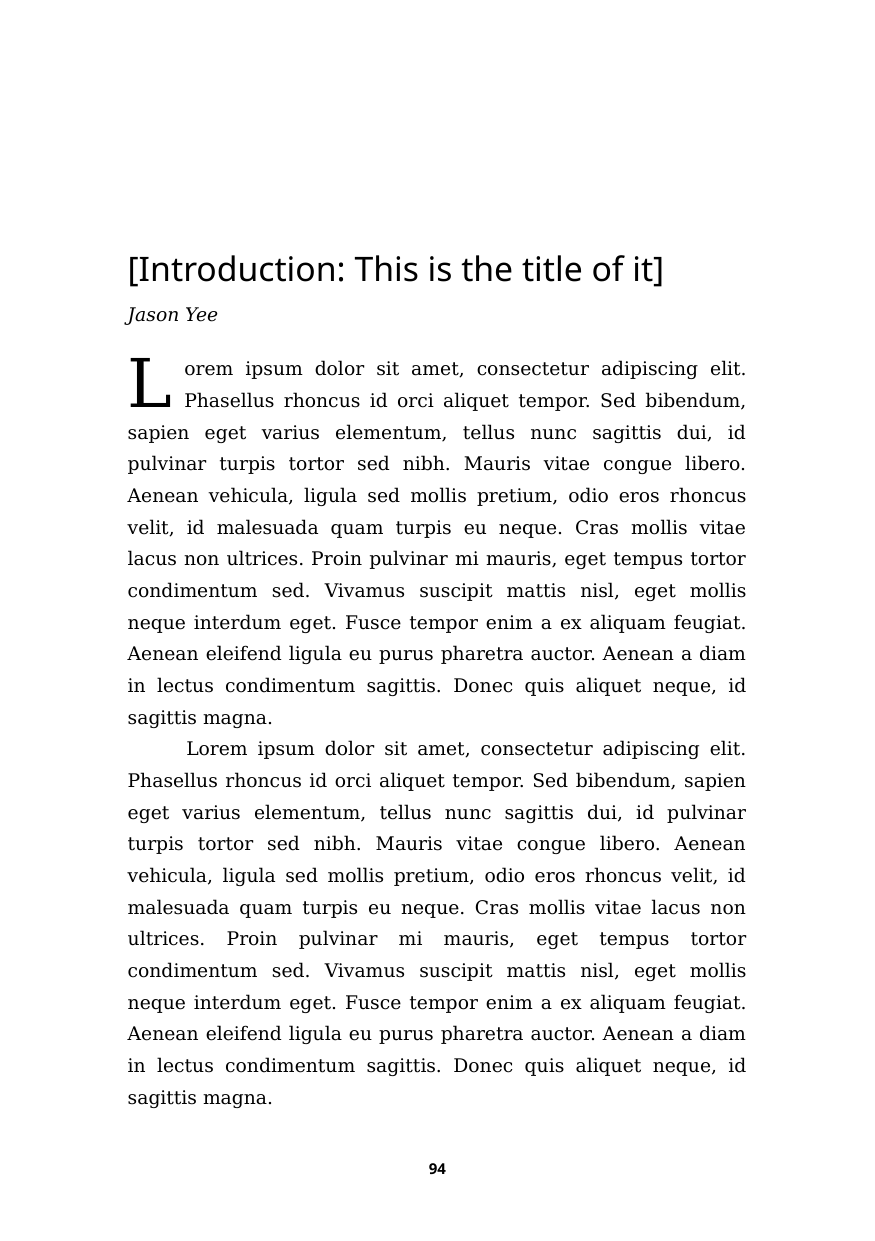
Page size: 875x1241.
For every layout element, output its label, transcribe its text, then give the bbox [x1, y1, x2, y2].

subtitle [Introduction: This is the title of it] [127, 246, 747, 292]
text Jason Yee [127, 304, 747, 326]
text Lorem ipsum dolor sit amet, consectetur adipiscing elit. Phasellus rhoncus id orci aliquet tempor. Sed bibendum, sapien eget varius elementum, tellus nunc sagittis dui, id pulvinar turpis tortor sed nibh. Mauris vitae congue libero. Aenean vehicula, ligula sed mollis pretium, odio eros rhoncus velit, id malesuada quam turpis eu neque. Cras mollis vitae lacus non ultrices. Proin pulvinar mi mauris, eget tempus tortor condimentum sed. Vivamus suscipit mattis nisl, eget mollis neque interdum eget. Fusce tempor enim a ex aliquam feugiat. Aenean eleifend ligula eu purus pharetra auctor. Aenean a diam in lectus condimentum sagittis. Donec quis aliquet neque, id sagittis magna. [127, 738, 747, 1109]
text Lorem ipsum dolor sit amet, consectetur adipiscing elit. Phasellus rhoncus id orci aliquet tempor. Sed bibendum, sapien eget varius elementum, tellus nunc sagittis dui, id pulvinar turpis tortor sed nibh. Mauris vitae congue libero. Aenean vehicula, ligula sed mollis pretium, odio eros rhoncus velit, id malesuada quam turpis eu neque. Cras mollis vitae lacus non ultrices. Proin pulvinar mi mauris, eget tempus tortor condimentum sed. Vivamus suscipit mattis nisl, eget mollis neque interdum eget. Fusce tempor enim a ex aliquam feugiat. Aenean eleifend ligula eu purus pharetra auctor. Aenean a diam in lectus condimentum sagittis. Donec quis aliquet neque, id sagittis magna. [127, 358, 747, 729]
